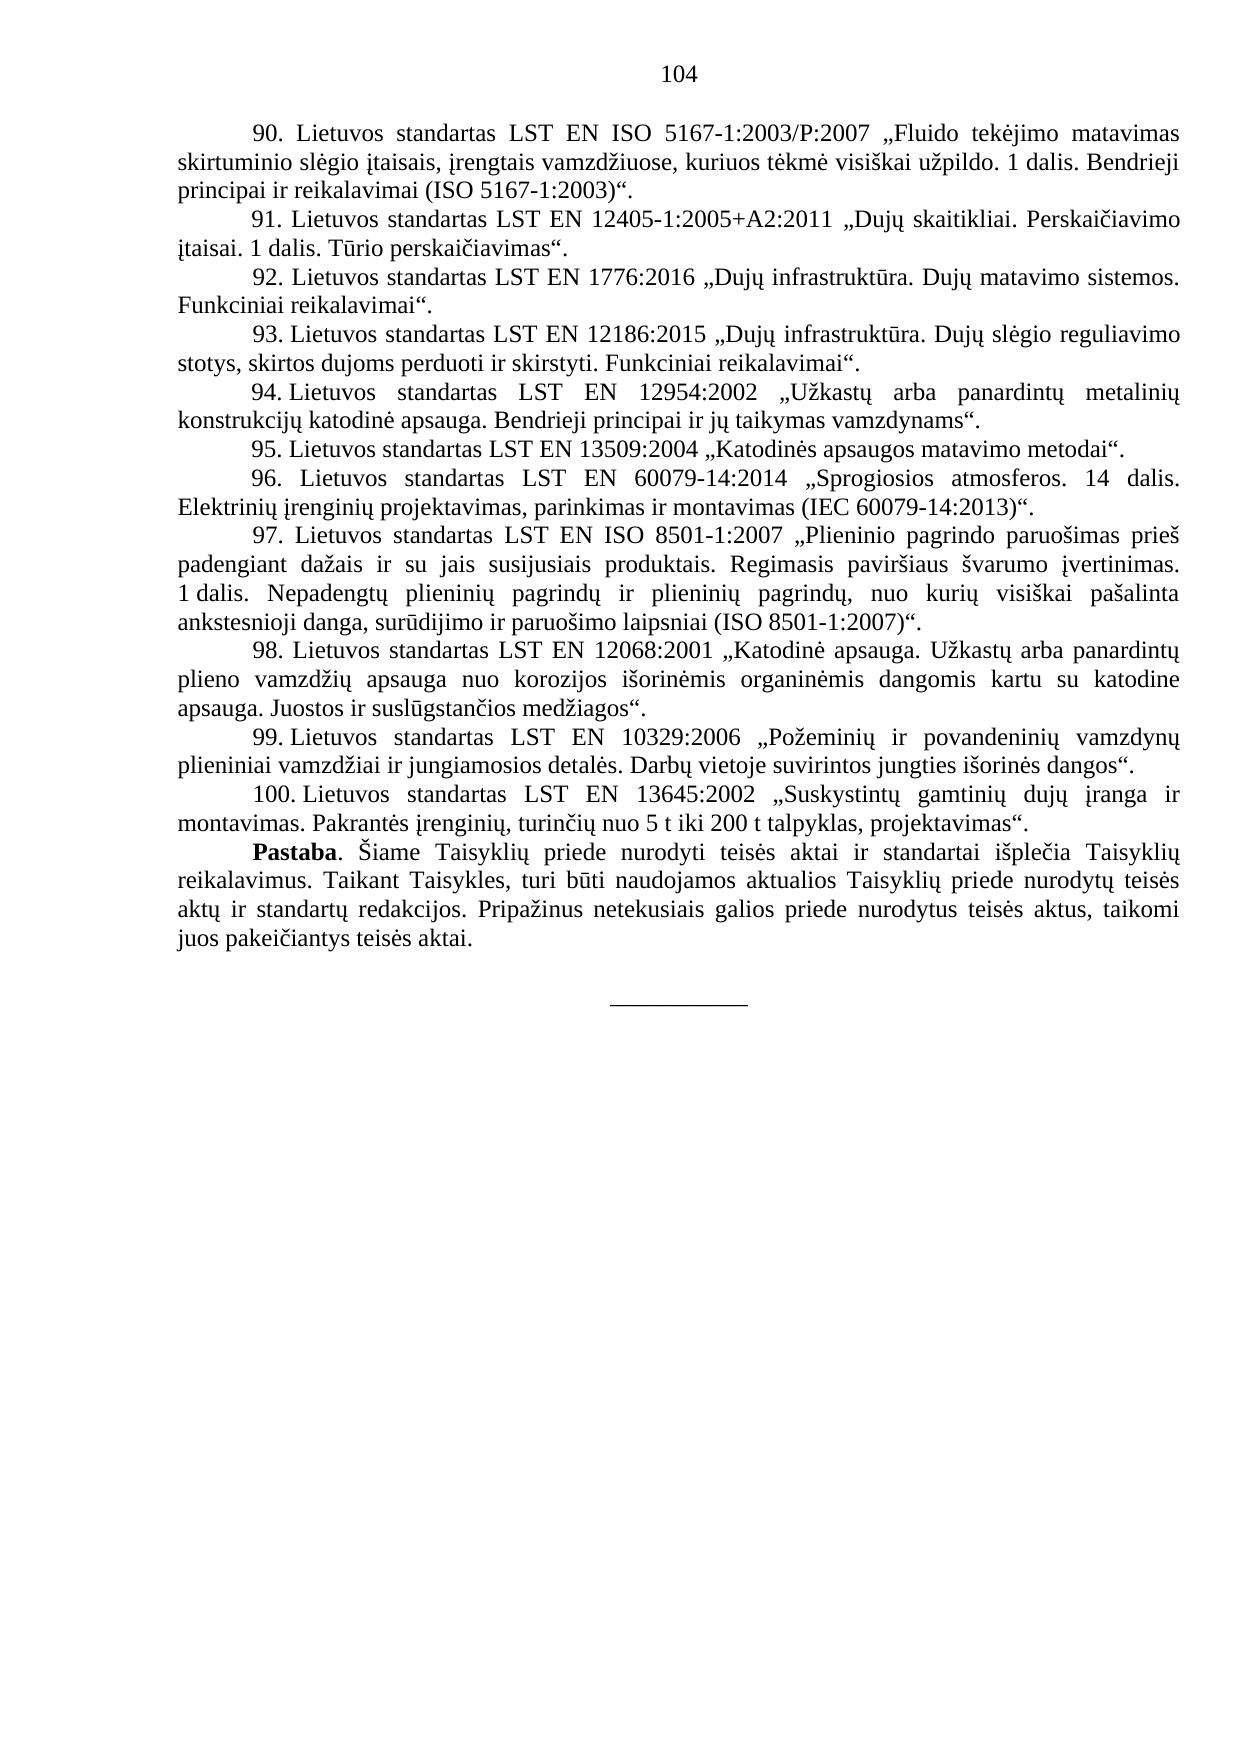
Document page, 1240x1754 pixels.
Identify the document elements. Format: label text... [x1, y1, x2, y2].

text 92. Lietuvos standartas LST EN 1776:2016 „Dujų infrastruktūra. Dujų matavimo sistemos. Funkciniai reikalavimai“. [177, 262, 1181, 319]
text ___________ [177, 981, 1181, 1009]
text 93. Lietuvos standartas LST EN 12186:2015 „Dujų infrastruktūra. Dujų slėgio reguliavimo stotys, skirtos dujoms perduoti ir skirstyti. Funkciniai reikalavimai“. [177, 319, 1181, 377]
text 98. Lietuvos standartas LST EN 12068:2001 „Katodinė apsauga. Užkastų arba panardintų plieno vamzdžių apsauga nuo korozijos išorinėmis organinėmis dangomis kartu su katodine apsauga. Juostos ir suslūgstančios medžiagos“. [177, 636, 1181, 722]
text 95. Lietuvos standartas LST EN 13509:2004 „Katodinės apsaugos matavimo metodai“. [177, 434, 1181, 463]
text 90. Lietuvos standartas LST EN ISO 5167-1:2003/P:2007 „Fluido tekėjimo matavimas skirtuminio slėgio įtaisais, įrengtais vamzdžiuose, kuriuos tėkmė visiškai užpildo. 1 dalis. Bendrieji principai ir reikalavimai (ISO 5167-1:2003)“. [177, 118, 1181, 204]
text 96. Lietuvos standartas LST EN 60079-14:2014 „Sprogiosios atmosferos. 14 dalis. Elektrinių įrenginių projektavimas, parinkimas ir montavimas (IEC 60079-14:2013)“. [177, 463, 1181, 521]
text 91. Lietuvos standartas LST EN 12405-1:2005+A2:2011 „Dujų skaitikliai. Perskaičiavimo įtaisai. 1 dalis. Tūrio perskaičiavimas“. [177, 204, 1181, 262]
text 94. Lietuvos standartas LST EN 12954:2002 „Užkastų arba panardintų metalinių konstrukcijų katodinė apsauga. Bendrieji principai ir jų taikymas vamzdynams“. [177, 377, 1181, 434]
text 99. Lietuvos standartas LST EN 10329:2006 „Požeminių ir povandeninių vamzdynų plieniniai vamzdžiai ir jungiamosios detalės. Darbų vietoje suvirintos jungties išorinės dangos“. [177, 722, 1181, 779]
text 100. Lietuvos standartas LST EN 13645:2002 „Suskystintų gamtinių dujų įranga ir montavimas. Pakrantės įrenginių, turinčių nuo 5 t iki 200 t talpyklas, projektavimas“. [177, 779, 1181, 837]
text 97. Lietuvos standartas LST EN ISO 8501-1:2007 „Plieninio pagrindo paruošimas prieš padengiant dažais ir su jais susijusiais produktais. Regimasis paviršiaus švarumo įvertinimas. 1 dalis. Nepadengtų plieninių pagrindų ir plieninių pagrindų, nuo kurių visiškai pašalinta ankstesnioji danga, surūdijimo ir paruošimo laipsniai (ISO 8501-1:2007)“. [177, 521, 1181, 636]
text Pastaba. Šiame Taisyklių priede nurodyti teisės aktai ir standartai išplečia Taisyklių reikalavimus. Taikant Taisykles, turi būti naudojamos aktualios Taisyklių priede nurodytų teisės aktų ir standartų redakcijos. Pripažinus netekusiais galios priede nurodytus teisės aktus, taikomi juos pakeičiantys teisės aktai. [177, 837, 1181, 952]
